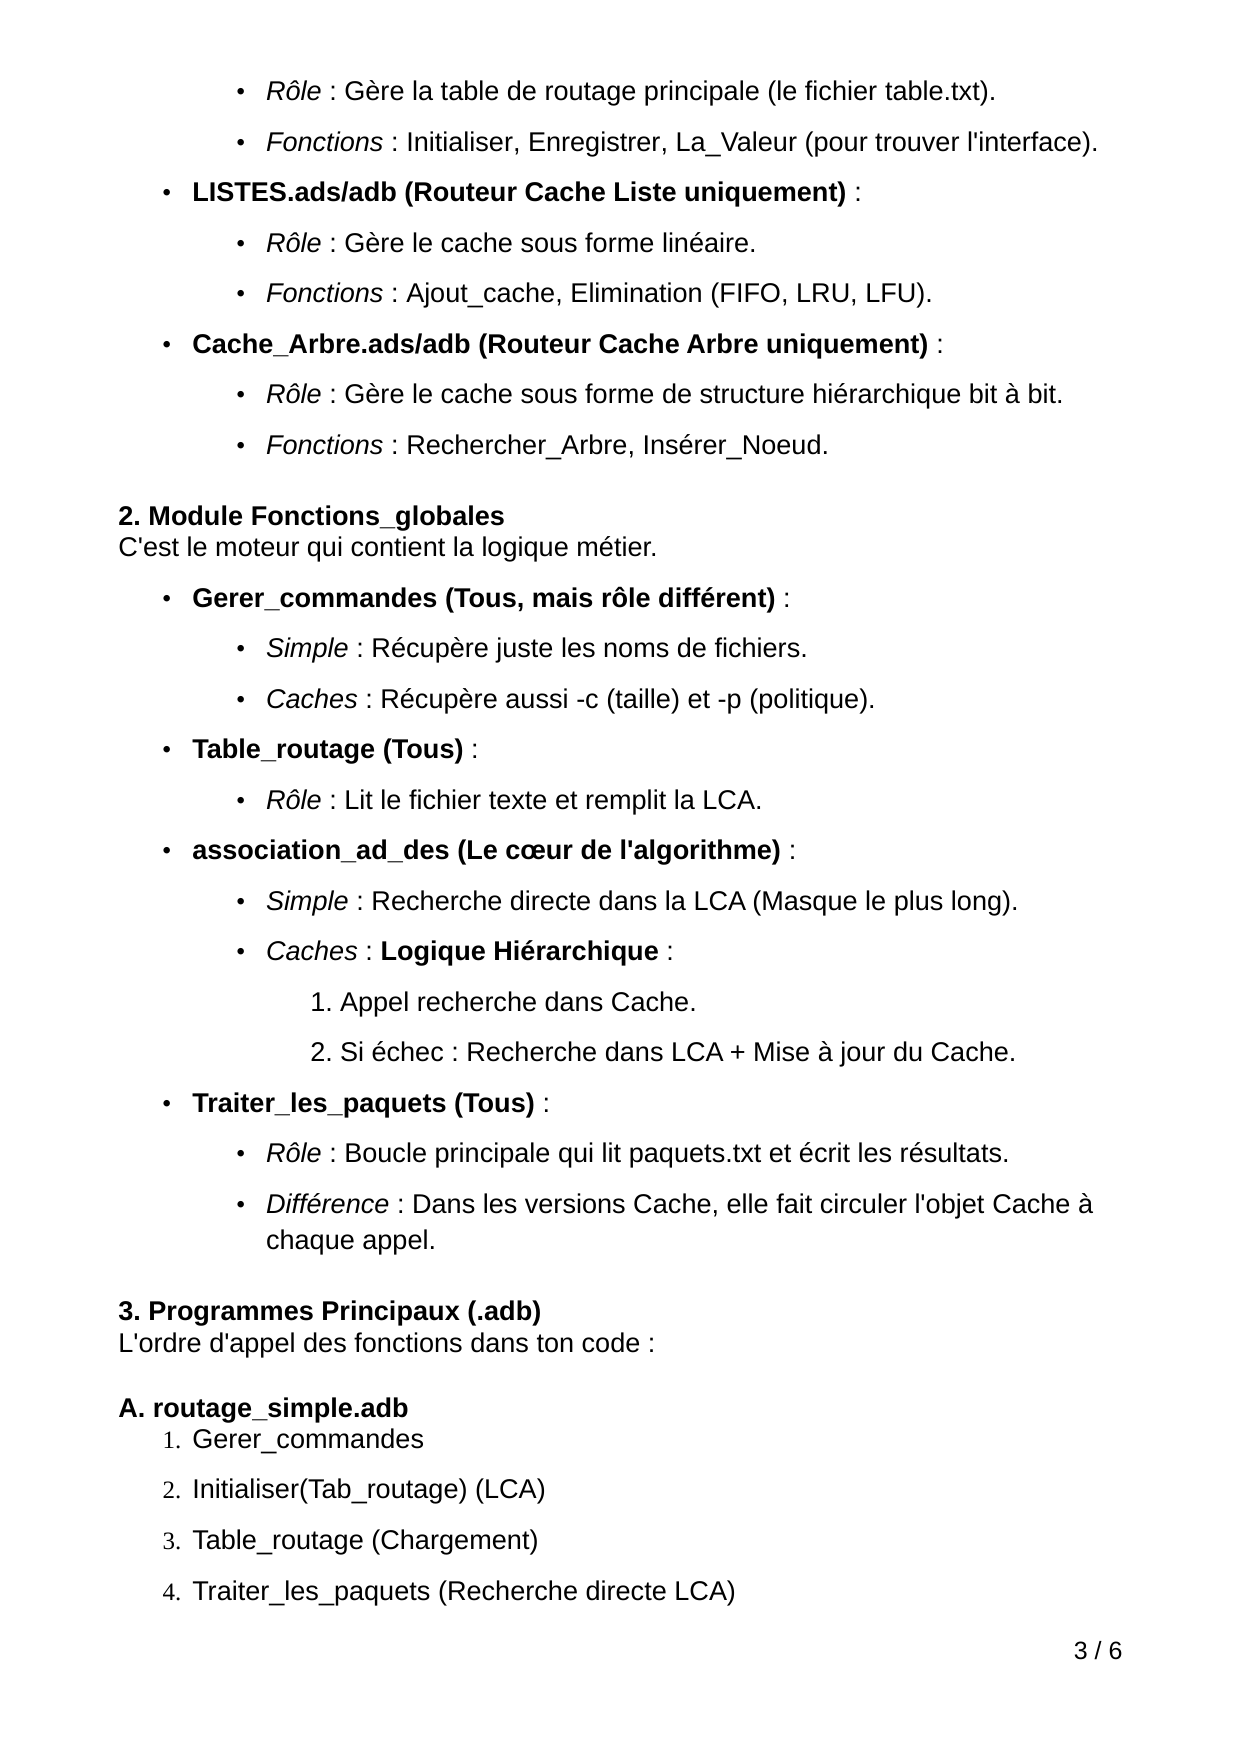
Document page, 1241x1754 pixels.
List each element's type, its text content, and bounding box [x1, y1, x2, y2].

list Différence : Dans les versions Cache, elle fait circuler l'objet Cache à chaque appel. [236, 1188, 1122, 1255]
list Rôle : Boucle principale qui lit paquets.txt et écrit les résultats. [236, 1137, 1122, 1169]
list Rôle : Gère le cache sous forme de structure hiérarchique bit à bit. [236, 378, 1122, 409]
list Simple : Récupère juste les noms de fichiers. [236, 632, 1122, 663]
list Traiter_les_paquets (Recherche directe LCA) [162, 1574, 1122, 1606]
list Rôle : Lit le fichier texte et remplit la LCA. [236, 784, 1122, 815]
subtitle 2. Module Fonctions_globales [118, 500, 1122, 531]
list association_ad_des (Le cœur de l'algorithme) : [162, 834, 1122, 866]
list Gerer_commandes (Tous, mais rôle différent) : [162, 582, 1122, 613]
list Caches : Récupère aussi -c (taille) et -p (politique). [236, 683, 1122, 714]
list Caches : Logique Hiérarchique : [236, 935, 1122, 967]
list Rôle : Gère la table de routage principale (le fichier table.txt). [236, 75, 1122, 106]
list Fonctions : Ajout_cache, Elimination (FIFO, LRU, LFU). [236, 277, 1122, 308]
list Simple : Recherche directe dans la LCA (Masque le plus long). [236, 885, 1122, 916]
list Si échec : Recherche dans LCA + Mise à jour du Cache. [310, 1036, 1122, 1068]
list Cache_Arbre.ads/adb (Routeur Cache Arbre uniquement) : [162, 328, 1122, 359]
list LISTES.ads/adb (Routeur Cache Liste uniquement) : [162, 176, 1122, 207]
text L'ordre d'appel des fonctions dans ton code : [118, 1327, 1122, 1358]
list Fonctions : Rechercher_Arbre, Insérer_Noeud. [236, 429, 1122, 460]
list Gerer_commandes [162, 1423, 1122, 1454]
list Table_routage (Chargement) [162, 1524, 1122, 1555]
subtitle A. routage_simple.adb [118, 1392, 1122, 1423]
list Appel recherche dans Cache. [310, 986, 1122, 1017]
text C'est le moteur qui contient la logique métier. [118, 531, 1122, 562]
list Fonctions : Initialiser, Enregistrer, La_Valeur (pour trouver l'interface). [236, 126, 1122, 157]
list Rôle : Gère le cache sous forme linéaire. [236, 227, 1122, 258]
subtitle 3. Programmes Principaux (.adb) [118, 1295, 1122, 1327]
list Traiter_les_paquets (Tous) : [162, 1087, 1122, 1118]
list Initialiser(Tab_routage) (LCA) [162, 1473, 1122, 1505]
list Table_routage (Tous) : [162, 733, 1122, 764]
